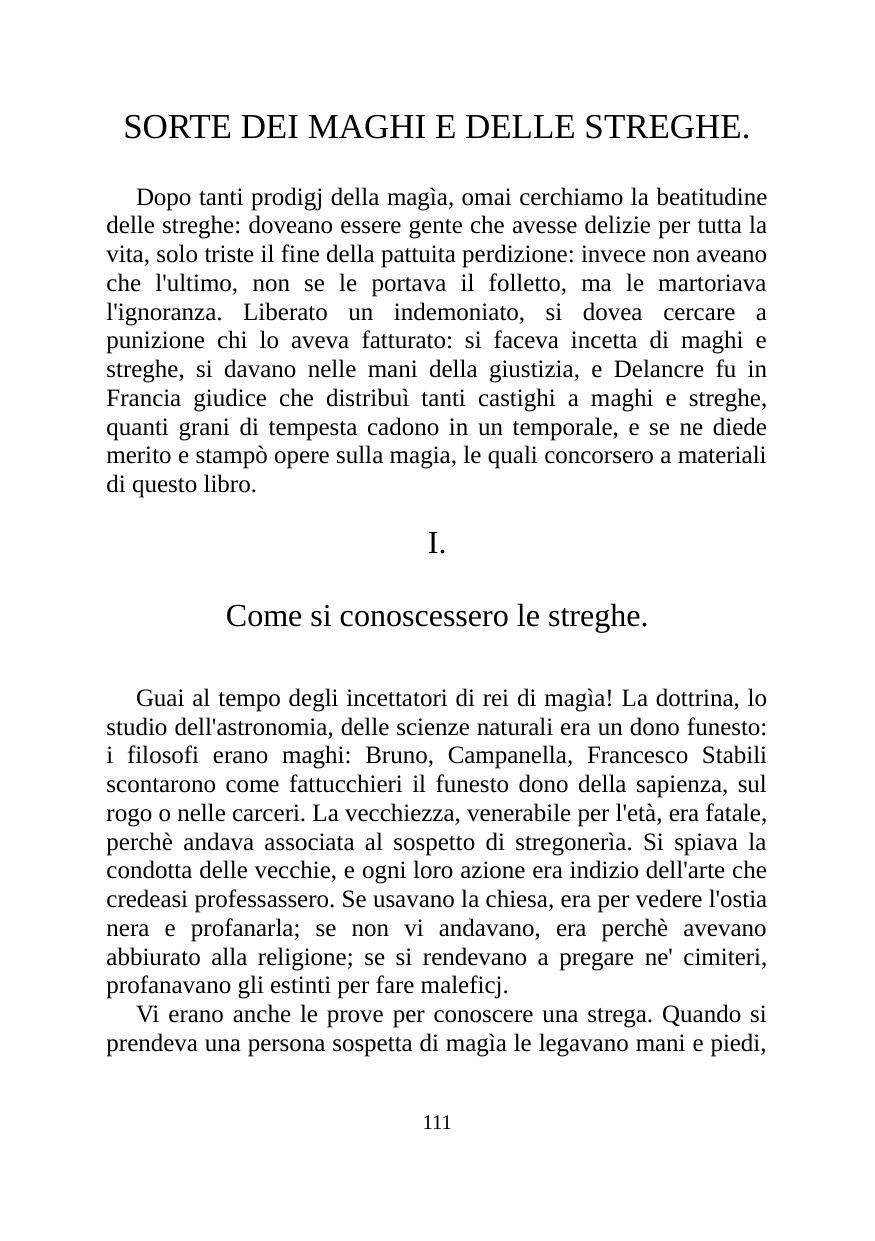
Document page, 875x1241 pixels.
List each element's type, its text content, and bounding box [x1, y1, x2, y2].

subtitle I. Come si conoscessero le streghe. [106, 523, 768, 634]
text Vi erano anche le prove per conoscere una strega. Quando si prendeva una persona sospetta di magìa le legavano mani e piedi, [106, 999, 768, 1057]
subtitle SORTE DEI MAGHI E DELLE STREGHE. [106, 106, 768, 146]
text Dopo tanti prodigj della magìa, omai cerchiamo la beatitudine delle streghe: doveano essere gente che avesse delizie per tutta la vita, solo triste il fine della pattuita perdizione: invece non aveano che l'ultimo, non se le portava il folletto, ma le martoriava l'ignoranza. Liberato un indemoniato, si dovea cercare a punizione chi lo aveva fatturato: si faceva incetta di maghi e streghe, si davano nelle mani della giustizia, e Delancre fu in Francia giudice che distribuì tanti castighi a maghi e streghe, quanti grani di tempesta cadono in un temporale, e se ne diede merito e stampò opere sulla magia, le quali concorsero a materiali di questo libro. [106, 182, 768, 498]
text Guai al tempo degli incettatori di rei di magìa! La dottrina, lo studio dell'astronomia, delle scienze naturali era un dono funesto: i filosofi erano maghi: Bruno, Campanella, Francesco Stabili scontarono come fattucchieri il funesto dono della sapienza, sul rogo o nelle carceri. La vecchiezza, venerabile per l'età, era fatale, perchè andava associata al sospetto di stregonerìa. Si spiava la condotta delle vecchie, e ogni loro azione era indizio dell'arte che credeasi professassero. Se usavano la chiesa, era per vedere l'ostia nera e profanarla; se non vi andavano, era perchè avevano abbiurato alla religione; se si rendevano a pregare ne' cimiteri, profanavano gli estinti per fare maleficj. [106, 683, 768, 999]
